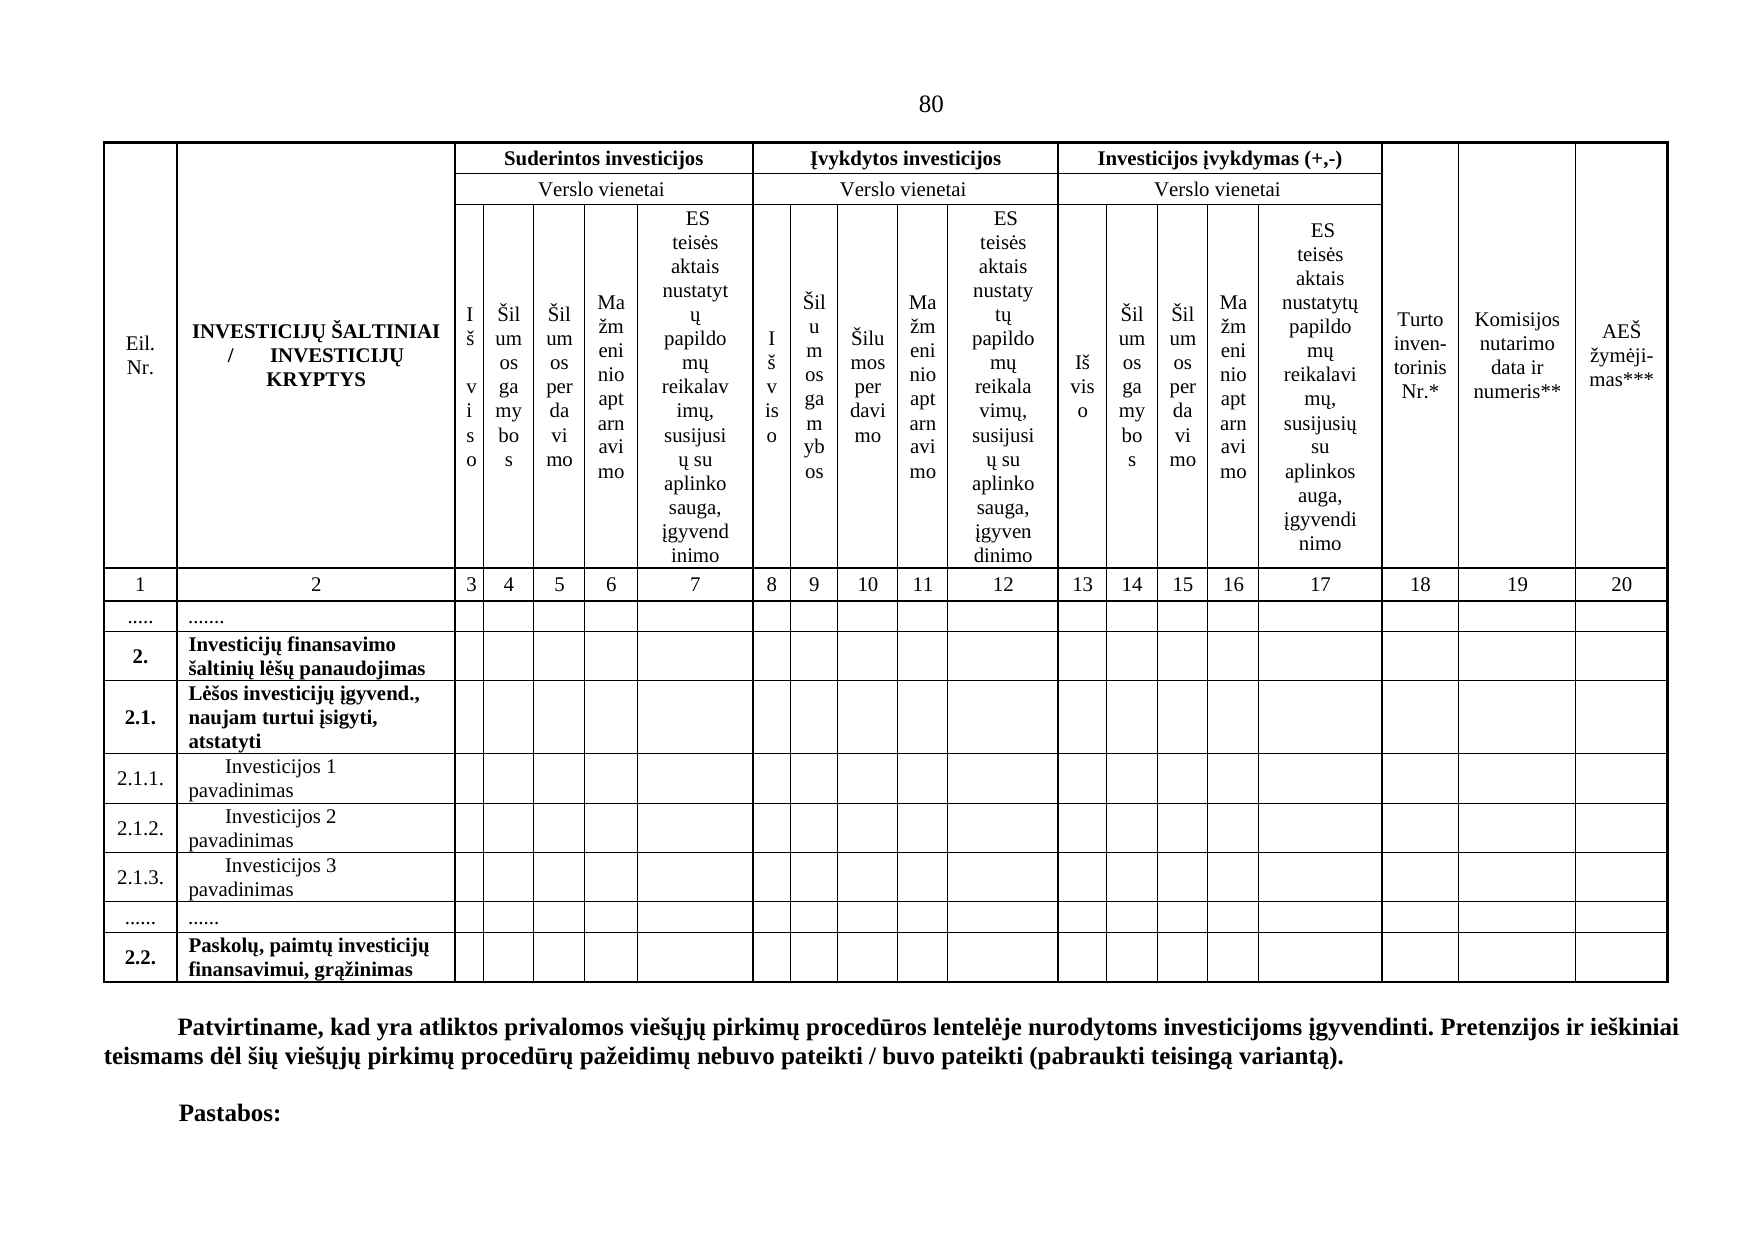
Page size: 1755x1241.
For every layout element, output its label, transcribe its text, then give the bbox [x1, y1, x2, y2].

table_cell [1059, 602, 1106, 631]
table_cell [898, 853, 947, 901]
table_cell [585, 902, 637, 932]
table_cell [1383, 602, 1458, 631]
table_cell [1383, 902, 1458, 932]
table_cell [1459, 681, 1575, 753]
table_cell 20 [1576, 569, 1666, 600]
table_cell 5 [534, 569, 584, 600]
table_cell [1208, 602, 1258, 631]
table_cell [1576, 754, 1666, 802]
table_cell Investicijos 1 pavadinimas [178, 754, 454, 802]
table_cell [1208, 681, 1258, 753]
table_cell [1259, 632, 1381, 680]
table_cell Verslo vienetai [1059, 174, 1381, 204]
table_cell ...... [178, 902, 454, 932]
table_cell [585, 804, 637, 852]
table_cell Mažmeninio aptarnavimo [1208, 205, 1258, 567]
table_cell [754, 902, 790, 932]
table_cell [948, 902, 1057, 932]
table_cell [1158, 933, 1207, 981]
table_cell [1107, 602, 1157, 631]
table_header INVESTICIJŲ ŠALTINIAI / INVESTICIJŲ KRYPTYS [178, 144, 454, 567]
table_header Eil. Nr. [105, 144, 176, 567]
table_cell [456, 902, 483, 932]
table_cell [638, 681, 752, 753]
table_cell [838, 902, 897, 932]
table_cell [534, 804, 584, 852]
table_cell ES teisės aktais nustatytų papildomų reikalavimų, susijusių su aplinkosauga, įgyvendinimo [638, 205, 752, 567]
table_cell [1208, 853, 1258, 901]
table_cell 2. [105, 632, 176, 680]
table_cell 18 [1383, 569, 1458, 600]
table_cell [534, 933, 584, 981]
table_cell 8 [754, 569, 790, 600]
table_cell [1259, 681, 1381, 753]
table_cell [791, 754, 837, 802]
table_cell [838, 632, 897, 680]
table_cell [484, 602, 533, 631]
table_cell [1059, 754, 1106, 802]
table_cell [1459, 602, 1575, 631]
table_cell [1107, 804, 1157, 852]
table_cell [898, 632, 947, 680]
table_cell [585, 933, 637, 981]
table_cell [1208, 902, 1258, 932]
table_cell [1208, 804, 1258, 852]
table_cell Mažmeninio aptarnavimo [898, 205, 947, 567]
table_cell Verslo vienetai [456, 174, 752, 204]
table_cell 6 [585, 569, 637, 600]
table_cell 2.1.2. [105, 804, 176, 852]
table_cell [1208, 754, 1258, 802]
table_cell [585, 602, 637, 631]
table_cell 2 [178, 569, 454, 600]
table_cell [838, 933, 897, 981]
table_cell [1576, 602, 1666, 631]
table_cell [1107, 853, 1157, 901]
table_cell [484, 804, 533, 852]
table_cell Šilumos gamybos [1107, 205, 1157, 567]
table_cell [898, 602, 947, 631]
table_cell [534, 902, 584, 932]
table_cell [484, 902, 533, 932]
table_cell Iš viso [1059, 205, 1106, 567]
table_cell [1158, 681, 1207, 753]
table_header Įvykdytos investicijos [754, 144, 1057, 173]
table_cell 2.1.3. [105, 853, 176, 901]
table_cell [1383, 853, 1458, 901]
table_cell Šilumos perdavimo [534, 205, 584, 567]
table_cell 14 [1107, 569, 1157, 600]
table_cell [1576, 933, 1666, 981]
table_cell [1383, 681, 1458, 753]
table_cell Šilumos gamybos [791, 205, 837, 567]
table_cell [585, 681, 637, 753]
table_cell [484, 933, 533, 981]
table_header Suderintos investicijos [456, 144, 752, 173]
table_cell [1576, 632, 1666, 680]
table_cell [898, 804, 947, 852]
table_cell [1459, 804, 1575, 852]
table_cell Šilumos gamybos [484, 205, 533, 567]
table_cell [754, 602, 790, 631]
table_cell Lėšos investicijų įgyvend., naujam turtui įsigyti, atstatyti [178, 681, 454, 753]
table_cell [948, 804, 1057, 852]
table_cell [754, 804, 790, 852]
table_cell [754, 681, 790, 753]
table_cell [1158, 602, 1207, 631]
table_cell [791, 933, 837, 981]
table_cell [1059, 902, 1106, 932]
table_cell [948, 853, 1057, 901]
table_cell 13 [1059, 569, 1106, 600]
table_cell ..... [105, 602, 176, 631]
table_cell ES teisės aktais nustatytų papildomų reikalavimų, susijusių su aplinkosauga, įgyvendinimo [1259, 205, 1381, 567]
table_cell [534, 754, 584, 802]
table_cell [791, 804, 837, 852]
table_cell [1459, 902, 1575, 932]
table_cell [898, 902, 947, 932]
table_cell [838, 853, 897, 901]
table_cell [585, 632, 637, 680]
table_cell [1158, 902, 1207, 932]
table_cell [791, 681, 837, 753]
table_cell [1576, 853, 1666, 901]
table_header Investicijos įvykdymas (+,-) [1059, 144, 1381, 173]
table_cell [1208, 632, 1258, 680]
table_cell [948, 681, 1057, 753]
table_cell 7 [638, 569, 752, 600]
table_header AEŠ žymėji-mas*** [1576, 144, 1666, 567]
table_cell 2.1.1. [105, 754, 176, 802]
table_cell [534, 681, 584, 753]
table_cell [1576, 681, 1666, 753]
table_cell [585, 853, 637, 901]
table_cell 4 [484, 569, 533, 600]
table_cell [1158, 632, 1207, 680]
table_cell [484, 754, 533, 802]
table_cell [1459, 853, 1575, 901]
table_cell 3 [456, 569, 483, 600]
table_cell [1059, 853, 1106, 901]
table_cell 1 [105, 569, 176, 600]
table_cell 9 [791, 569, 837, 600]
table_cell [948, 632, 1057, 680]
table_header Komisijos nutarimo data ir numeris** [1459, 144, 1575, 567]
table_cell [484, 681, 533, 753]
table_cell [638, 754, 752, 802]
table_cell [1059, 933, 1106, 981]
table_cell Iš viso [456, 205, 483, 567]
table_cell [638, 602, 752, 631]
table_cell ...... [105, 902, 176, 932]
table_cell [456, 853, 483, 901]
table_cell [754, 632, 790, 680]
table_cell Paskolų, paimtų investicijų finansavimui, grąžinimas [178, 933, 454, 981]
table_cell Iš viso [754, 205, 790, 567]
table_cell 11 [898, 569, 947, 600]
table_cell Verslo vienetai [754, 174, 1057, 204]
table_cell ....... [178, 602, 454, 631]
table_cell [1107, 754, 1157, 802]
table_cell [1259, 602, 1381, 631]
table_cell [1383, 804, 1458, 852]
table_cell [638, 804, 752, 852]
table_cell [791, 902, 837, 932]
table_cell Investicijos 3 pavadinimas [178, 853, 454, 901]
table_cell [948, 602, 1057, 631]
table_cell [638, 902, 752, 932]
table_cell [754, 853, 790, 901]
table_cell [1259, 853, 1381, 901]
table_cell [838, 804, 897, 852]
table_cell [534, 853, 584, 901]
table_cell [1107, 902, 1157, 932]
table_cell [1107, 681, 1157, 753]
table_cell [585, 754, 637, 802]
text Pastabos: [103, 1098, 1683, 1127]
table_cell [456, 632, 483, 680]
table_cell [754, 933, 790, 981]
table_cell [791, 602, 837, 631]
table_cell [838, 754, 897, 802]
table_cell Investicijų finansavimo šaltinių lėšų panaudojimas [178, 632, 454, 680]
table_cell [838, 602, 897, 631]
table_header Turto inven-torinis Nr.* [1383, 144, 1458, 567]
table_cell [484, 853, 533, 901]
table_cell [1107, 632, 1157, 680]
table_cell Šilumos perdavimo [1158, 205, 1207, 567]
table_cell [638, 933, 752, 981]
table_cell [791, 632, 837, 680]
table_cell [1158, 853, 1207, 901]
table_cell 10 [838, 569, 897, 600]
table_cell [754, 754, 790, 802]
table_cell [456, 933, 483, 981]
table_cell [1383, 933, 1458, 981]
table_cell [1459, 754, 1575, 802]
table_cell [1383, 754, 1458, 802]
table_cell [1259, 902, 1381, 932]
text Patvirtiname, kad yra atliktos privalomos viešųjų pirkimų procedūros lentelėje nurodytoms investicijoms įgyvendinti. Pretenzijos ir ieškiniai teismams dėl šių viešųjų pirkimų procedūrų pažeidimų nebuvo pateikti / buvo pateikti (pabraukti teisingą variantą). [103, 1012, 1683, 1069]
table_cell [948, 754, 1057, 802]
table_cell [898, 754, 947, 802]
table_cell [1059, 804, 1106, 852]
table_cell 12 [948, 569, 1057, 600]
table_cell [1158, 804, 1207, 852]
table_cell [948, 933, 1057, 981]
table_cell [1059, 632, 1106, 680]
table_cell [1576, 804, 1666, 852]
table_cell [456, 602, 483, 631]
table_cell [1259, 754, 1381, 802]
table_cell Šilumos perdavimo [838, 205, 897, 567]
table_cell [838, 681, 897, 753]
table_cell Mažmeninio aptarnavimo [585, 205, 637, 567]
table_cell [1459, 933, 1575, 981]
table_cell 19 [1459, 569, 1575, 600]
table_cell ES teisės aktais nustatytų papildomų reikalavimų, susijusių su aplinkosauga, įgyvendinimo [948, 205, 1057, 567]
table_cell [1208, 933, 1258, 981]
table_cell [456, 754, 483, 802]
table_cell [1459, 632, 1575, 680]
table_cell 16 [1208, 569, 1258, 600]
table_cell [898, 681, 947, 753]
table_cell 17 [1259, 569, 1381, 600]
table_cell Investicijos 2 pavadinimas [178, 804, 454, 852]
table_cell [1107, 933, 1157, 981]
table_cell [791, 853, 837, 901]
table_cell [638, 853, 752, 901]
table_cell [1383, 632, 1458, 680]
table_cell [1259, 804, 1381, 852]
table_cell [484, 632, 533, 680]
table_cell [456, 681, 483, 753]
table_cell [456, 804, 483, 852]
table_cell [534, 632, 584, 680]
table_cell 2.2. [105, 933, 176, 981]
table_cell [638, 632, 752, 680]
table_cell [1059, 681, 1106, 753]
table_cell [1259, 933, 1381, 981]
table_cell [534, 602, 584, 631]
table_cell [1158, 754, 1207, 802]
table_cell 15 [1158, 569, 1207, 600]
table_cell [898, 933, 947, 981]
table_cell [1576, 902, 1666, 932]
table_cell 2.1. [105, 681, 176, 753]
